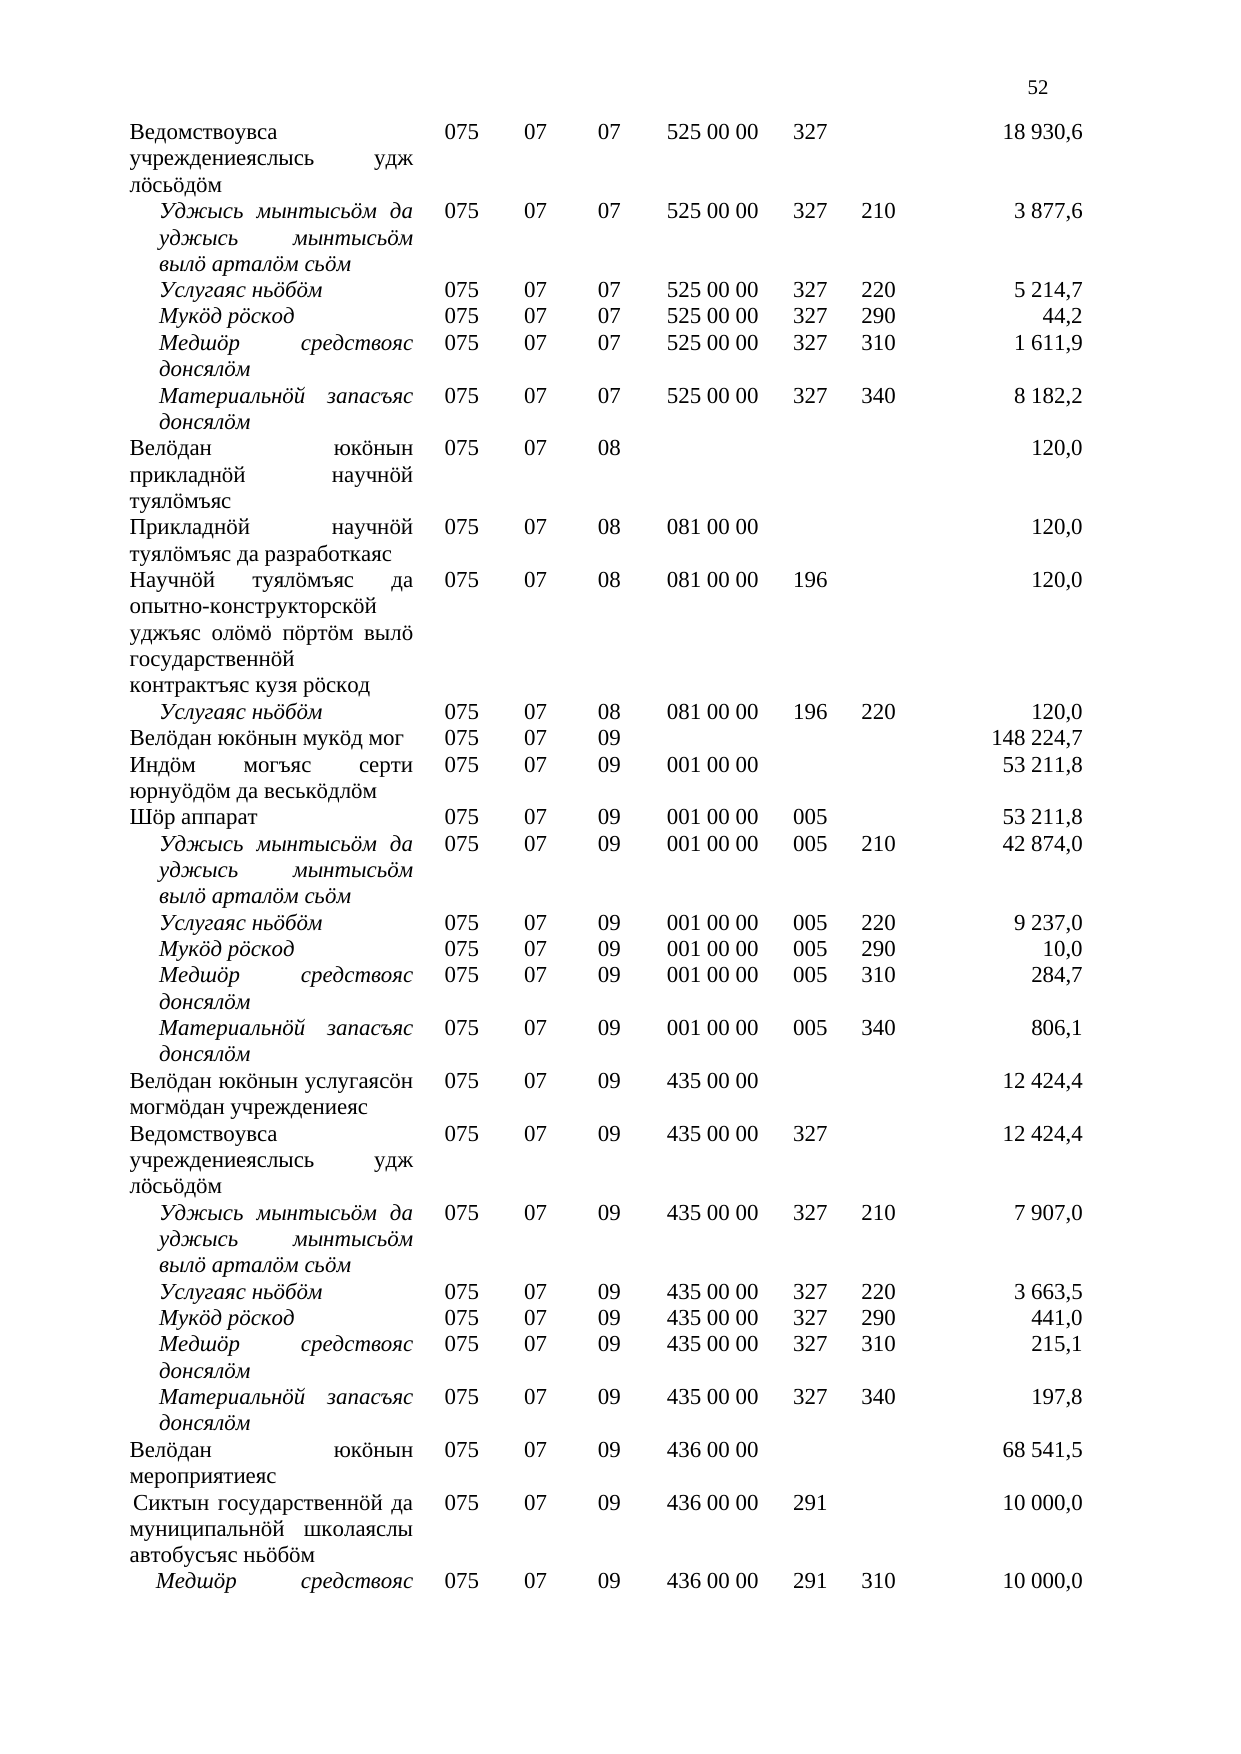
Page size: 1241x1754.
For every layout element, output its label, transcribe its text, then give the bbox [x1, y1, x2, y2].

table_cell 075 [425, 1330, 498, 1383]
table_cell 340 [841, 382, 915, 434]
table_cell [1094, 1199, 1150, 1278]
table_cell Услугаяс ньöбöм [118, 909, 424, 935]
table_cell 075 [425, 830, 498, 909]
table_cell 09 [572, 1436, 646, 1488]
table_cell 08 [572, 698, 646, 724]
table_cell 09 [572, 1330, 646, 1383]
table_cell [841, 1120, 915, 1199]
table_cell 07 [572, 118, 646, 197]
table_cell Материальнöй запасъяс донсялöм [118, 1383, 424, 1436]
table_cell 075 [425, 935, 498, 961]
table_cell 075 [425, 329, 498, 382]
table_cell 075 [425, 1014, 498, 1067]
table_cell [841, 1489, 915, 1568]
table_cell [1094, 935, 1150, 961]
table_cell [1094, 566, 1150, 698]
table_cell 310 [841, 1330, 915, 1383]
table_cell 07 [498, 1489, 572, 1568]
table_cell [1094, 1436, 1150, 1488]
table_cell 075 [425, 803, 498, 830]
table_cell 327 [779, 1330, 841, 1383]
table_cell 196 [779, 698, 841, 724]
table_cell 07 [498, 935, 572, 961]
table_cell 07 [498, 1568, 572, 1594]
table_cell 435 00 00 [646, 1304, 779, 1330]
table_cell 07 [572, 197, 646, 276]
table_cell [841, 724, 915, 751]
table_cell 120,0 [915, 514, 1094, 566]
table_cell 075 [425, 909, 498, 935]
table_cell 075 [425, 1489, 498, 1568]
table_cell 09 [572, 909, 646, 935]
table_cell [1094, 197, 1150, 276]
table_cell [1094, 909, 1150, 935]
table_cell 075 [425, 434, 498, 513]
table_cell 07 [572, 303, 646, 329]
table_cell 8 182,2 [915, 382, 1094, 434]
table_cell [841, 434, 915, 513]
table_cell [1094, 724, 1150, 751]
table_cell 07 [498, 566, 572, 698]
table_cell 075 [425, 1278, 498, 1304]
table_cell 7 907,0 [915, 1199, 1094, 1278]
table_cell 435 00 00 [646, 1067, 779, 1119]
table_cell 07 [498, 303, 572, 329]
table_cell 18 930,6 [915, 118, 1094, 197]
table_cell 07 [572, 276, 646, 303]
table_cell 1 611,9 [915, 329, 1094, 382]
table_cell [841, 514, 915, 566]
table_cell [1094, 382, 1150, 434]
table_cell 327 [779, 1304, 841, 1330]
table_cell 08 [572, 566, 646, 698]
table_cell 075 [425, 276, 498, 303]
table_cell 310 [841, 329, 915, 382]
table_cell [841, 751, 915, 803]
table_cell 075 [425, 197, 498, 276]
table_cell 07 [498, 276, 572, 303]
table_cell 310 [841, 1568, 915, 1594]
table_cell 07 [498, 698, 572, 724]
table_cell 075 [425, 382, 498, 434]
table_cell 09 [572, 1014, 646, 1067]
table_cell 09 [572, 935, 646, 961]
table_cell 09 [572, 803, 646, 830]
table_cell 001 00 00 [646, 830, 779, 909]
table_cell [1094, 1383, 1150, 1436]
table_cell 09 [572, 961, 646, 1014]
table_cell 07 [498, 434, 572, 513]
table_cell Медшöр средствояс донсялöм [118, 1330, 424, 1383]
table_cell 120,0 [915, 698, 1094, 724]
table_cell 07 [498, 1304, 572, 1330]
table_cell 07 [498, 382, 572, 434]
table_cell 07 [498, 1278, 572, 1304]
table_cell Медшöр средствояс [118, 1568, 424, 1594]
table_cell 327 [779, 1199, 841, 1278]
table_cell 42 874,0 [915, 830, 1094, 909]
table_cell 290 [841, 303, 915, 329]
table_cell [1094, 961, 1150, 1014]
table_cell 07 [498, 1067, 572, 1119]
table_cell [1094, 1304, 1150, 1330]
table_cell [646, 434, 779, 513]
table_cell 075 [425, 1436, 498, 1488]
table_cell 07 [498, 197, 572, 276]
table_cell 001 00 00 [646, 909, 779, 935]
table_cell 075 [425, 1199, 498, 1278]
table_cell [1094, 1067, 1150, 1119]
table_cell 075 [425, 961, 498, 1014]
table_cell 07 [498, 961, 572, 1014]
table_cell 210 [841, 1199, 915, 1278]
table_cell 290 [841, 935, 915, 961]
table_cell 435 00 00 [646, 1330, 779, 1383]
table_cell Мукöд рöскод [118, 303, 424, 329]
table_cell 9 237,0 [915, 909, 1094, 935]
table_cell 075 [425, 1304, 498, 1330]
table_cell [1094, 1278, 1150, 1304]
table_cell 075 [425, 566, 498, 698]
table_cell 075 [425, 1067, 498, 1119]
table_cell 12 424,4 [915, 1120, 1094, 1199]
table_cell 210 [841, 197, 915, 276]
table_cell [779, 724, 841, 751]
table_cell Услугаяс ньöбöм [118, 276, 424, 303]
table_cell 075 [425, 514, 498, 566]
table_cell 07 [498, 803, 572, 830]
table_cell 310 [841, 961, 915, 1014]
table_cell 07 [498, 909, 572, 935]
table_cell 10 000,0 [915, 1489, 1094, 1568]
table_cell 327 [779, 118, 841, 197]
table_cell 075 [425, 303, 498, 329]
table_cell Медшöр средствояс донсялöм [118, 961, 424, 1014]
table_cell [841, 803, 915, 830]
table_cell Уджысь мынтысьöм да уджысь мынтысьöм вылö арталöм сьöм [118, 1199, 424, 1278]
table_cell 220 [841, 909, 915, 935]
table_cell 327 [779, 382, 841, 434]
table_cell 435 00 00 [646, 1199, 779, 1278]
table_cell Велöдан юкöнын услугаясöн могмöдан учреждениеяс [118, 1067, 424, 1119]
table_cell 120,0 [915, 434, 1094, 513]
table_cell 525 00 00 [646, 303, 779, 329]
table_cell 081 00 00 [646, 514, 779, 566]
table_cell Мукöд рöскод [118, 1304, 424, 1330]
table_cell 53 211,8 [915, 803, 1094, 830]
table_cell [779, 514, 841, 566]
table_cell 53 211,8 [915, 751, 1094, 803]
table_cell 001 00 00 [646, 803, 779, 830]
table_cell [1094, 434, 1150, 513]
table_cell 327 [779, 1120, 841, 1199]
table_cell 07 [498, 1330, 572, 1383]
table_cell 525 00 00 [646, 382, 779, 434]
table_cell 197,8 [915, 1383, 1094, 1436]
table_cell [1094, 751, 1150, 803]
table_cell [1094, 1014, 1150, 1067]
table_cell 075 [425, 118, 498, 197]
table_cell 327 [779, 303, 841, 329]
table_cell 075 [425, 1383, 498, 1436]
table_cell [1094, 1568, 1150, 1594]
table_cell 07 [498, 1199, 572, 1278]
table_cell 09 [572, 1304, 646, 1330]
table_cell Материальнöй запасъяс донсялöм [118, 382, 424, 434]
table_cell 07 [498, 1014, 572, 1067]
table_cell 08 [572, 434, 646, 513]
table_cell 09 [572, 1199, 646, 1278]
table_cell [779, 1436, 841, 1488]
table_cell Шöр аппарат [118, 803, 424, 830]
table_cell 44,2 [915, 303, 1094, 329]
table_cell Велöдан юкöнын прикладнöй научнöй туялöмъяс [118, 434, 424, 513]
table_cell 215,1 [915, 1330, 1094, 1383]
table_cell 525 00 00 [646, 329, 779, 382]
table_cell 005 [779, 961, 841, 1014]
table_cell Прикладнöй научнöй туялöмъяс да разработкаяс [118, 514, 424, 566]
table_cell 001 00 00 [646, 1014, 779, 1067]
table_cell 07 [498, 329, 572, 382]
table_cell 210 [841, 830, 915, 909]
table_cell 07 [498, 1120, 572, 1199]
table_cell 327 [779, 276, 841, 303]
table_cell [1094, 1330, 1150, 1383]
table_cell 005 [779, 803, 841, 830]
table_cell 290 [841, 1304, 915, 1330]
table_cell Индöм могъяс серти юрнуöдöм да веськöдлöм [118, 751, 424, 803]
table_cell Уджысь мынтысьöм да уджысь мынтысьöм вылö арталöм сьöм [118, 830, 424, 909]
table_cell 07 [498, 830, 572, 909]
table_cell [1094, 698, 1150, 724]
table_cell 075 [425, 698, 498, 724]
table_cell 07 [498, 1436, 572, 1488]
table_cell [841, 118, 915, 197]
table_cell 3 663,5 [915, 1278, 1094, 1304]
table_cell [1094, 276, 1150, 303]
table_cell [1094, 118, 1150, 197]
table_cell 07 [498, 724, 572, 751]
table_cell 09 [572, 724, 646, 751]
table_cell [841, 1436, 915, 1488]
table_cell 075 [425, 1120, 498, 1199]
table_cell 435 00 00 [646, 1120, 779, 1199]
table_cell 196 [779, 566, 841, 698]
table_cell [1094, 329, 1150, 382]
table_cell 005 [779, 935, 841, 961]
table_cell 120,0 [915, 566, 1094, 698]
table_cell 327 [779, 1383, 841, 1436]
table_cell 436 00 00 [646, 1568, 779, 1594]
table_cell 005 [779, 1014, 841, 1067]
table_cell 327 [779, 329, 841, 382]
table_cell 09 [572, 830, 646, 909]
table_cell 525 00 00 [646, 276, 779, 303]
table_cell Услугаяс ньöбöм [118, 698, 424, 724]
table_cell [646, 724, 779, 751]
table_cell 441,0 [915, 1304, 1094, 1330]
table_cell 68 541,5 [915, 1436, 1094, 1488]
table_cell Материальнöй запасъяс донсялöм [118, 1014, 424, 1067]
table_cell 435 00 00 [646, 1383, 779, 1436]
table_cell 10,0 [915, 935, 1094, 961]
table_cell 148 224,7 [915, 724, 1094, 751]
table_cell Сиктын государственнöй да муниципальнöй школаяслы автобусъяс ньöбöм [118, 1489, 424, 1568]
table_cell Ведомствоувса учреждениеяслысь удж лöсьöдöм [118, 118, 424, 197]
table_cell 07 [498, 118, 572, 197]
table_cell 075 [425, 751, 498, 803]
table_cell 001 00 00 [646, 751, 779, 803]
table_cell 220 [841, 698, 915, 724]
table_cell 07 [572, 329, 646, 382]
table_cell 340 [841, 1014, 915, 1067]
table_cell 327 [779, 197, 841, 276]
table_cell 291 [779, 1568, 841, 1594]
table_cell 08 [572, 514, 646, 566]
table_cell Научнöй туялöмъяс да опытно-конструкторскöй уджъяс олöмö пöртöм вылö государственнöй контрактъяс кузя рöскод [118, 566, 424, 698]
table_cell Мукöд рöскод [118, 935, 424, 961]
table_cell [841, 1067, 915, 1119]
table_cell 5 214,7 [915, 276, 1094, 303]
table_cell 220 [841, 276, 915, 303]
table_cell 436 00 00 [646, 1489, 779, 1568]
table_cell Велöдан юкöнын мукöд мог [118, 724, 424, 751]
table_cell 075 [425, 1568, 498, 1594]
table_cell Услугаяс ньöбöм [118, 1278, 424, 1304]
table_cell 07 [498, 1383, 572, 1436]
table_cell 09 [572, 1568, 646, 1594]
table_cell 327 [779, 1278, 841, 1304]
table_cell 340 [841, 1383, 915, 1436]
table_cell 09 [572, 751, 646, 803]
table_cell 435 00 00 [646, 1278, 779, 1304]
table_cell [1094, 514, 1150, 566]
table_cell 09 [572, 1278, 646, 1304]
table_cell 07 [572, 382, 646, 434]
table_cell 12 424,4 [915, 1067, 1094, 1119]
table_cell 436 00 00 [646, 1436, 779, 1488]
table_cell 081 00 00 [646, 698, 779, 724]
table_cell [1094, 803, 1150, 830]
table_cell [779, 1067, 841, 1119]
table_cell 525 00 00 [646, 197, 779, 276]
table_cell 10 000,0 [915, 1568, 1094, 1594]
table_cell 806,1 [915, 1014, 1094, 1067]
table_cell 525 00 00 [646, 118, 779, 197]
table_cell 081 00 00 [646, 566, 779, 698]
table_cell Велöдан юкöнын мероприятиеяс [118, 1436, 424, 1488]
table_cell 005 [779, 909, 841, 935]
table_cell [1094, 303, 1150, 329]
table_cell [1094, 830, 1150, 909]
table_cell 075 [425, 724, 498, 751]
table_cell 3 877,6 [915, 197, 1094, 276]
table_cell [841, 566, 915, 698]
table_cell Ведомствоувса учреждениеяслысь удж лöсьöдöм [118, 1120, 424, 1199]
table_cell Медшöр средствояс донсялöм [118, 329, 424, 382]
table_cell 284,7 [915, 961, 1094, 1014]
table_cell [779, 434, 841, 513]
table_cell 09 [572, 1489, 646, 1568]
table_cell [1094, 1489, 1150, 1568]
table_cell 07 [498, 514, 572, 566]
table_cell 001 00 00 [646, 935, 779, 961]
table_cell 09 [572, 1067, 646, 1119]
table_cell 005 [779, 830, 841, 909]
table_cell 09 [572, 1120, 646, 1199]
table_cell [779, 751, 841, 803]
table_cell 220 [841, 1278, 915, 1304]
table_cell 09 [572, 1383, 646, 1436]
table_cell 291 [779, 1489, 841, 1568]
table_cell 07 [498, 751, 572, 803]
table_cell Уджысь мынтысьöм да уджысь мынтысьöм вылö арталöм сьöм [118, 197, 424, 276]
table_cell [1094, 1120, 1150, 1199]
table_cell 001 00 00 [646, 961, 779, 1014]
